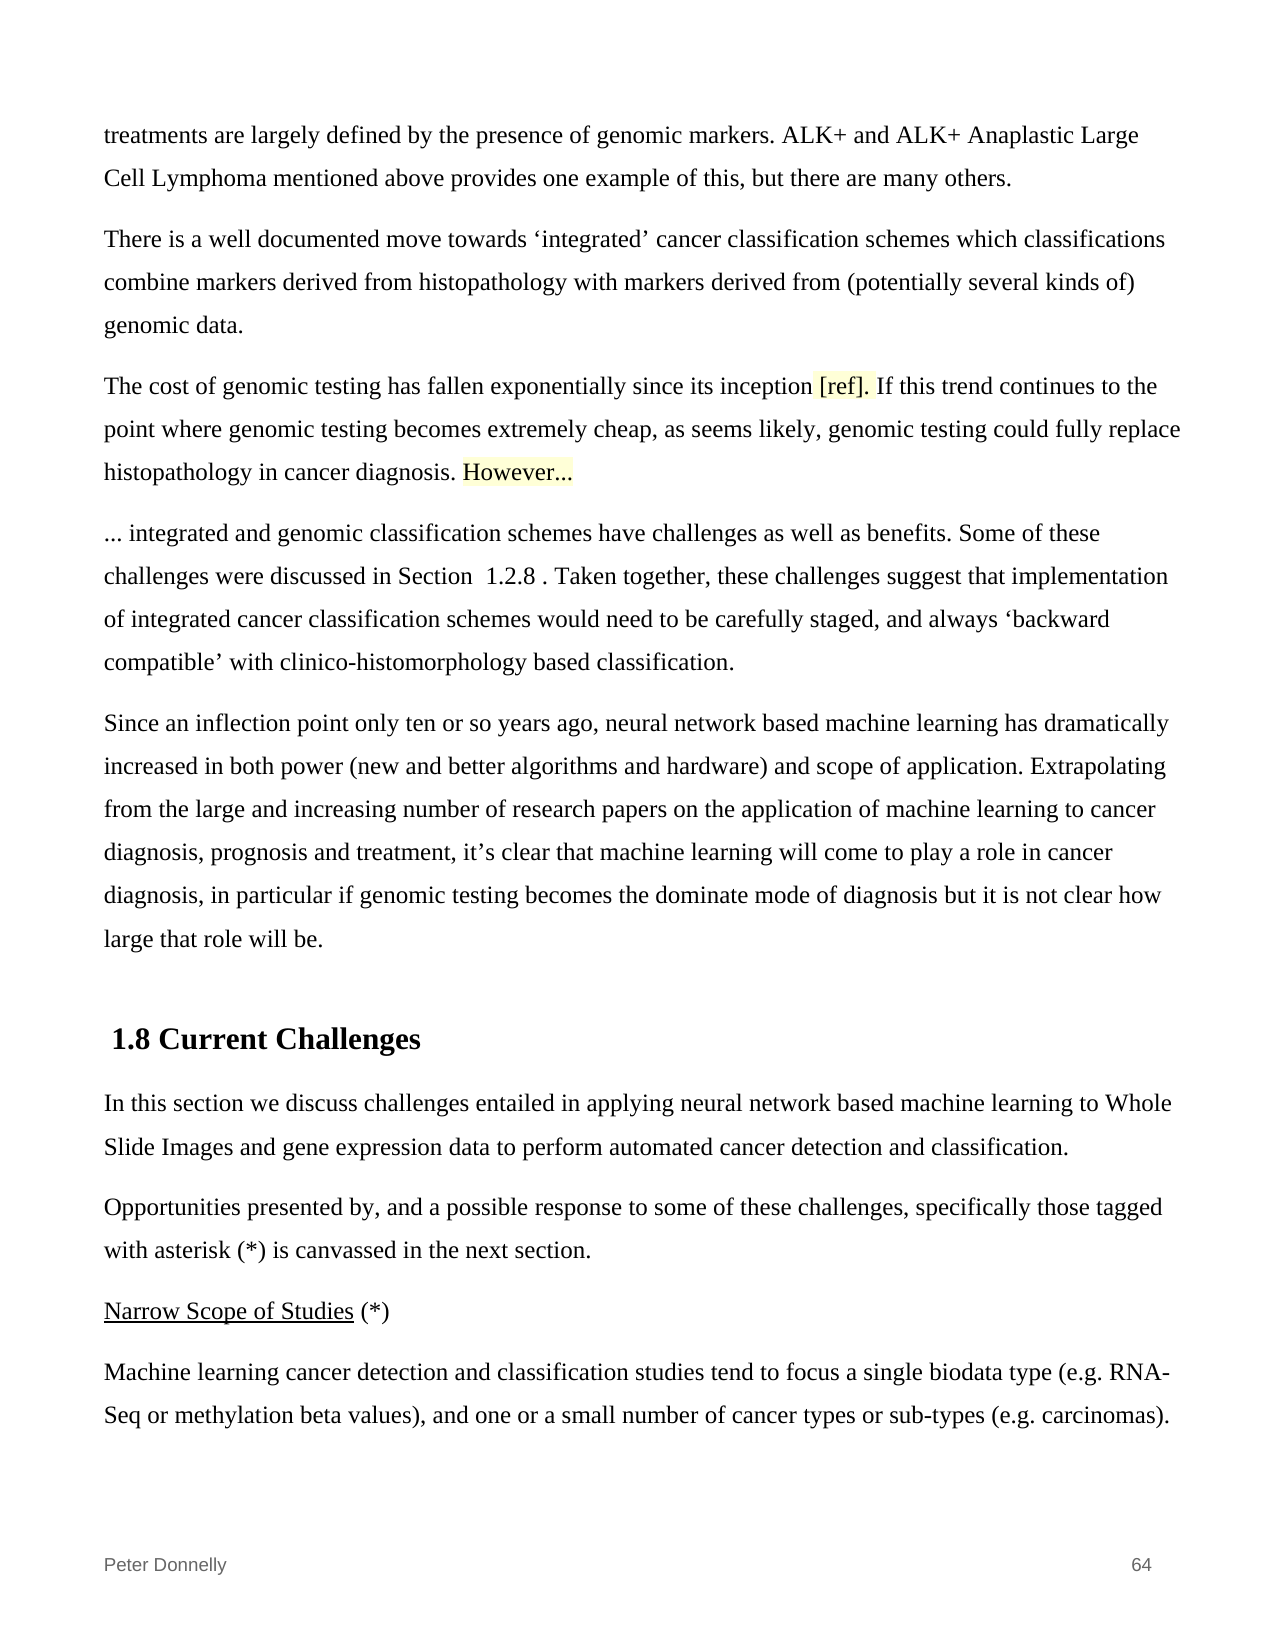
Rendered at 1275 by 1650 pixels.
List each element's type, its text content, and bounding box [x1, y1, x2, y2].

text The cost of genomic testing has fallen exponentially since its inception [ref]. If this trend continues to the point where genomic testing becomes extremely cheap, as seems likely, genomic testing could fully replace histopathology in cancer diagnosis. However... [103, 371, 1181, 486]
text Machine learning cancer detection and classification studies tend to focus a single biodata type (e.g. RNA-Seq or methylation beta values), and one or a small number of cancer types or sub-types (e.g. carcinomas). [103, 1357, 1181, 1429]
text treatments are largely defined by the presence of genomic markers. ALK+ and ALK+ Anaplastic Large Cell Lymphoma mentioned above provides one example of this, but there are many others. [103, 120, 1181, 192]
text In this section we discuss challenges entailed in applying neural network based machine learning to Whole Slide Images and gene expression data to perform automated cancer detection and classification. [103, 1088, 1181, 1160]
text Narrow Scope of Studies (*) [103, 1296, 1181, 1325]
text There is a well documented move towards ‘integrated’ cancer classification schemes which classifications combine markers derived from histopathology with markers derived from (potentially several kinds of) genomic data. [103, 224, 1181, 339]
subtitle Current Challenges [103, 1020, 1181, 1056]
text Opportunities presented by, and a possible response to some of these challenges, specifically those tagged with asterisk (*) is canvassed in the next section. [103, 1192, 1181, 1264]
text Since an inflection point only ten or so years ago, neural network based machine learning has dramatically increased in both power (new and better algorithms and hardware) and scope of application. Extrapolating from the large and increasing number of research papers on the application of machine learning to cancer diagnosis, prognosis and treatment, it’s clear that machine learning will come to play a role in cancer diagnosis, in particular if genomic testing becomes the dominate mode of diagnosis but it is not clear how large that role will be. [103, 708, 1181, 952]
text ... integrated and genomic classification schemes have challenges as well as benefits. Some of these challenges were discussed in Section 1.2.8. Taken together, these challenges suggest that implementation of integrated cancer classification schemes would need to be carefully staged, and always ‘backward compatible’ with clinico-histomorphology based classification. [103, 518, 1181, 676]
